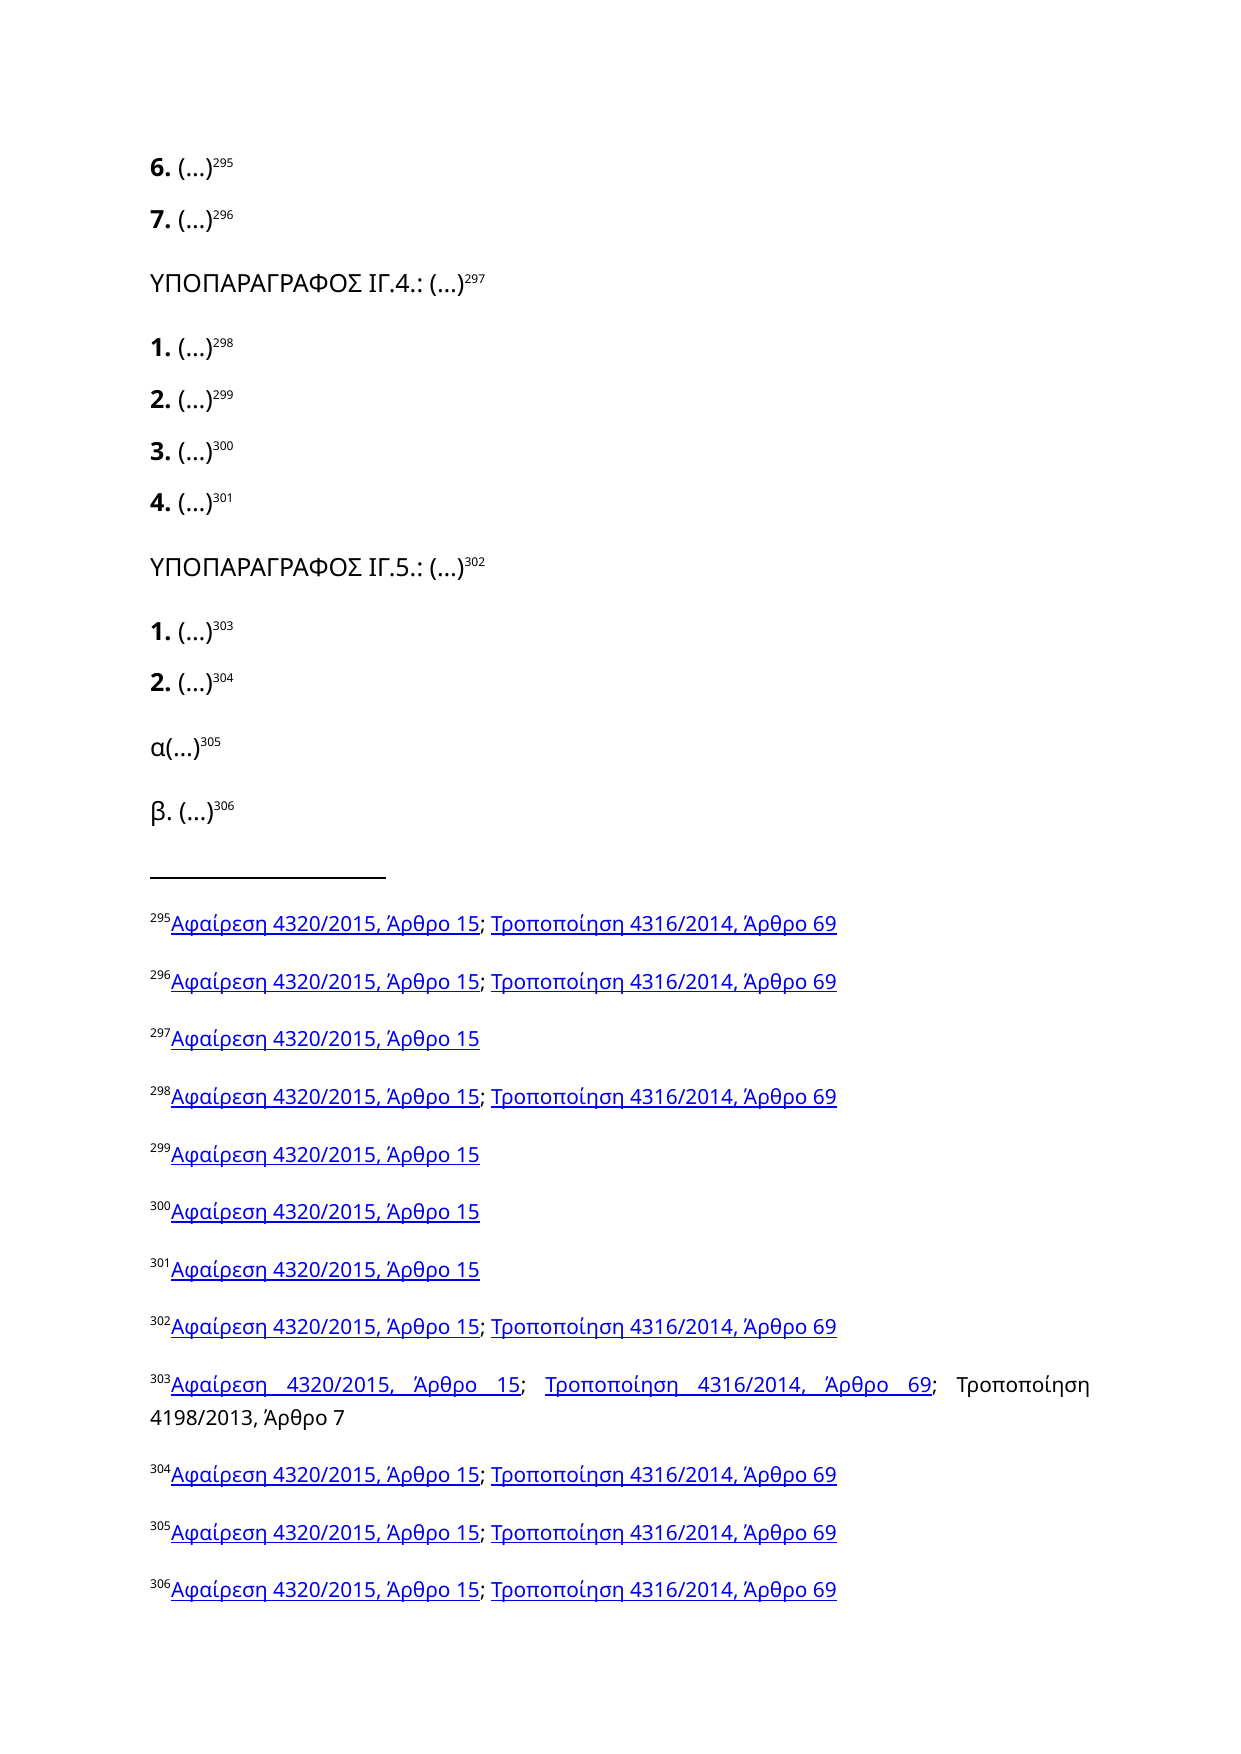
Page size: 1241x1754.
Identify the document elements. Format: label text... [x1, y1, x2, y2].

text Αφαίρεση 4320/2015, Άρθρο 15; Τροποποίηση 4316/2014, Άρθρο 69 [150, 1082, 1090, 1111]
text ΥΠΟΠΑΡΑΓΡΑΦΟΣ ΙΓ.5.: (…) [150, 549, 1090, 583]
text Αφαίρεση 4320/2015, Άρθρο 15 [150, 1140, 1090, 1168]
text 7. (…) [150, 202, 1090, 236]
text 1. (…) [150, 613, 1090, 647]
text Αφαίρεση 4320/2015, Άρθρο 15; Τροποποίηση 4316/2014, Άρθρο 69 [150, 1518, 1090, 1546]
text Αφαίρεση 4320/2015, Άρθρο 15; Τροποποίηση 4316/2014, Άρθρο 69; Τροποποίηση 4198/2013, Άρθρο 7 [150, 1370, 1090, 1431]
text Αφαίρεση 4320/2015, Άρθρο 15; Τροποποίηση 4316/2014, Άρθρο 69 [150, 1460, 1090, 1489]
text Αφαίρεση 4320/2015, Άρθρο 15 [150, 1024, 1090, 1053]
text Αφαίρεση 4320/2015, Άρθρο 15; Τροποποίηση 4316/2014, Άρθρο 69 [150, 1576, 1090, 1604]
text Αφαίρεση 4320/2015, Άρθρο 15 [150, 1255, 1090, 1283]
text 6. (…) [150, 150, 1090, 184]
text 1. (…) [150, 330, 1090, 364]
text ΥΠΟΠΑΡΑΓΡΑΦΟΣ ΙΓ.4.: (…) [150, 266, 1090, 300]
text Αφαίρεση 4320/2015, Άρθρο 15; Τροποποίηση 4316/2014, Άρθρο 69 [150, 909, 1090, 938]
text β. (…) [150, 793, 1090, 827]
text Αφαίρεση 4320/2015, Άρθρο 15; Τροποποίηση 4316/2014, Άρθρο 69 [150, 1312, 1090, 1341]
text 2. (…) [150, 665, 1090, 699]
text Αφαίρεση 4320/2015, Άρθρο 15 [150, 1197, 1090, 1226]
text 3. (…) [150, 433, 1090, 467]
text 2. (…) [150, 382, 1090, 416]
text α(…) [150, 729, 1090, 763]
text 4. (…) [150, 485, 1090, 519]
text Αφαίρεση 4320/2015, Άρθρο 15; Τροποποίηση 4316/2014, Άρθρο 69 [150, 967, 1090, 995]
